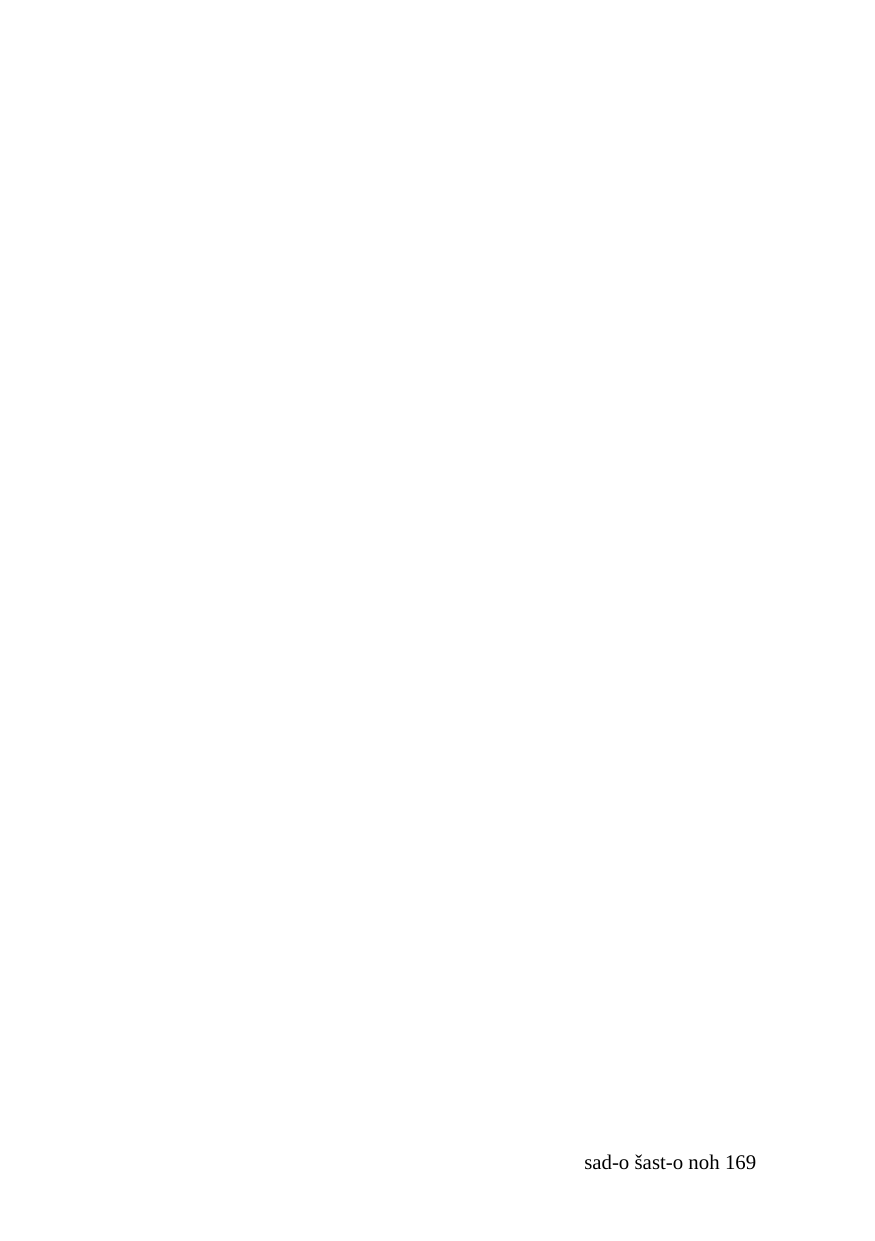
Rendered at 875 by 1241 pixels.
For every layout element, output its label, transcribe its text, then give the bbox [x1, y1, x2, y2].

text sad-o šast-o noh 169 [118, 1150, 756, 1174]
